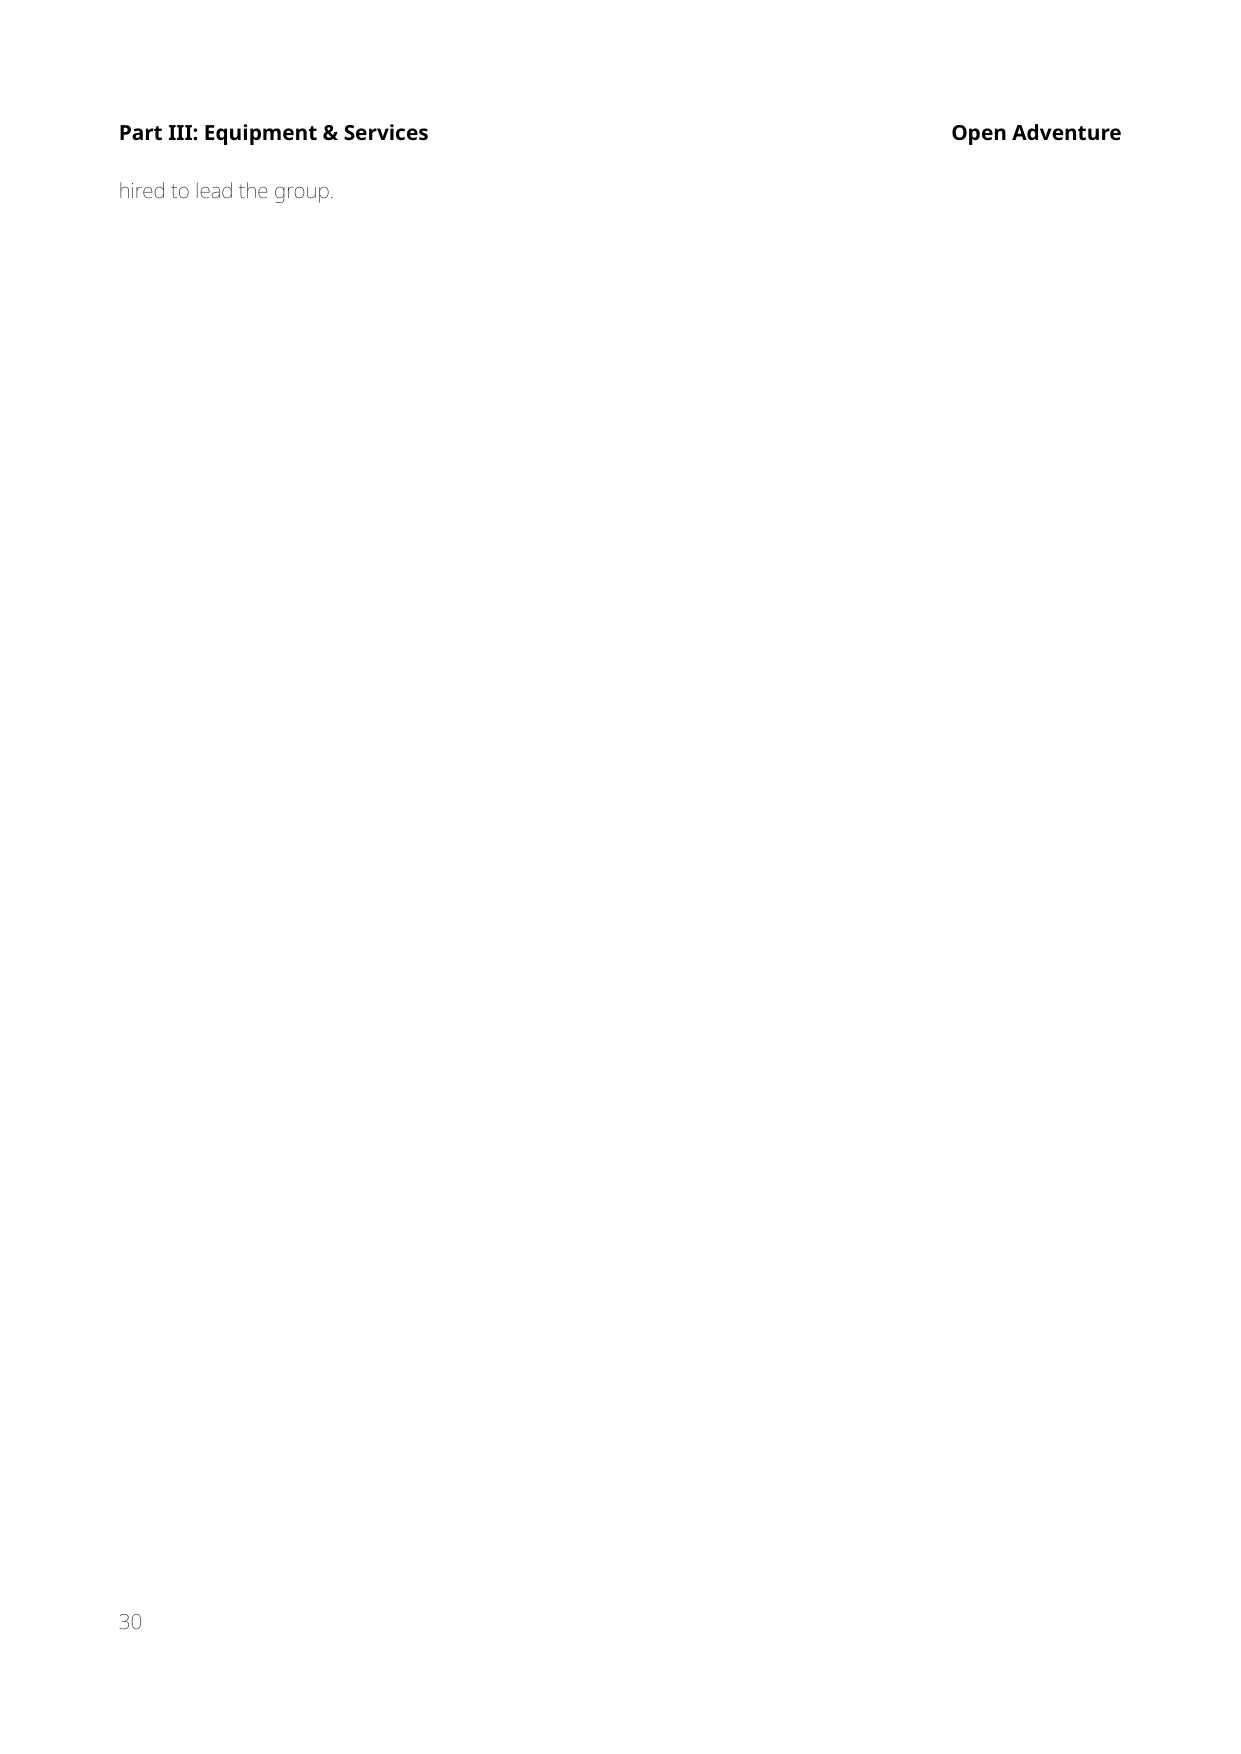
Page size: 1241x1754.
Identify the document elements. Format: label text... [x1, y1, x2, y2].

text hired to lead the group. [118, 176, 605, 205]
